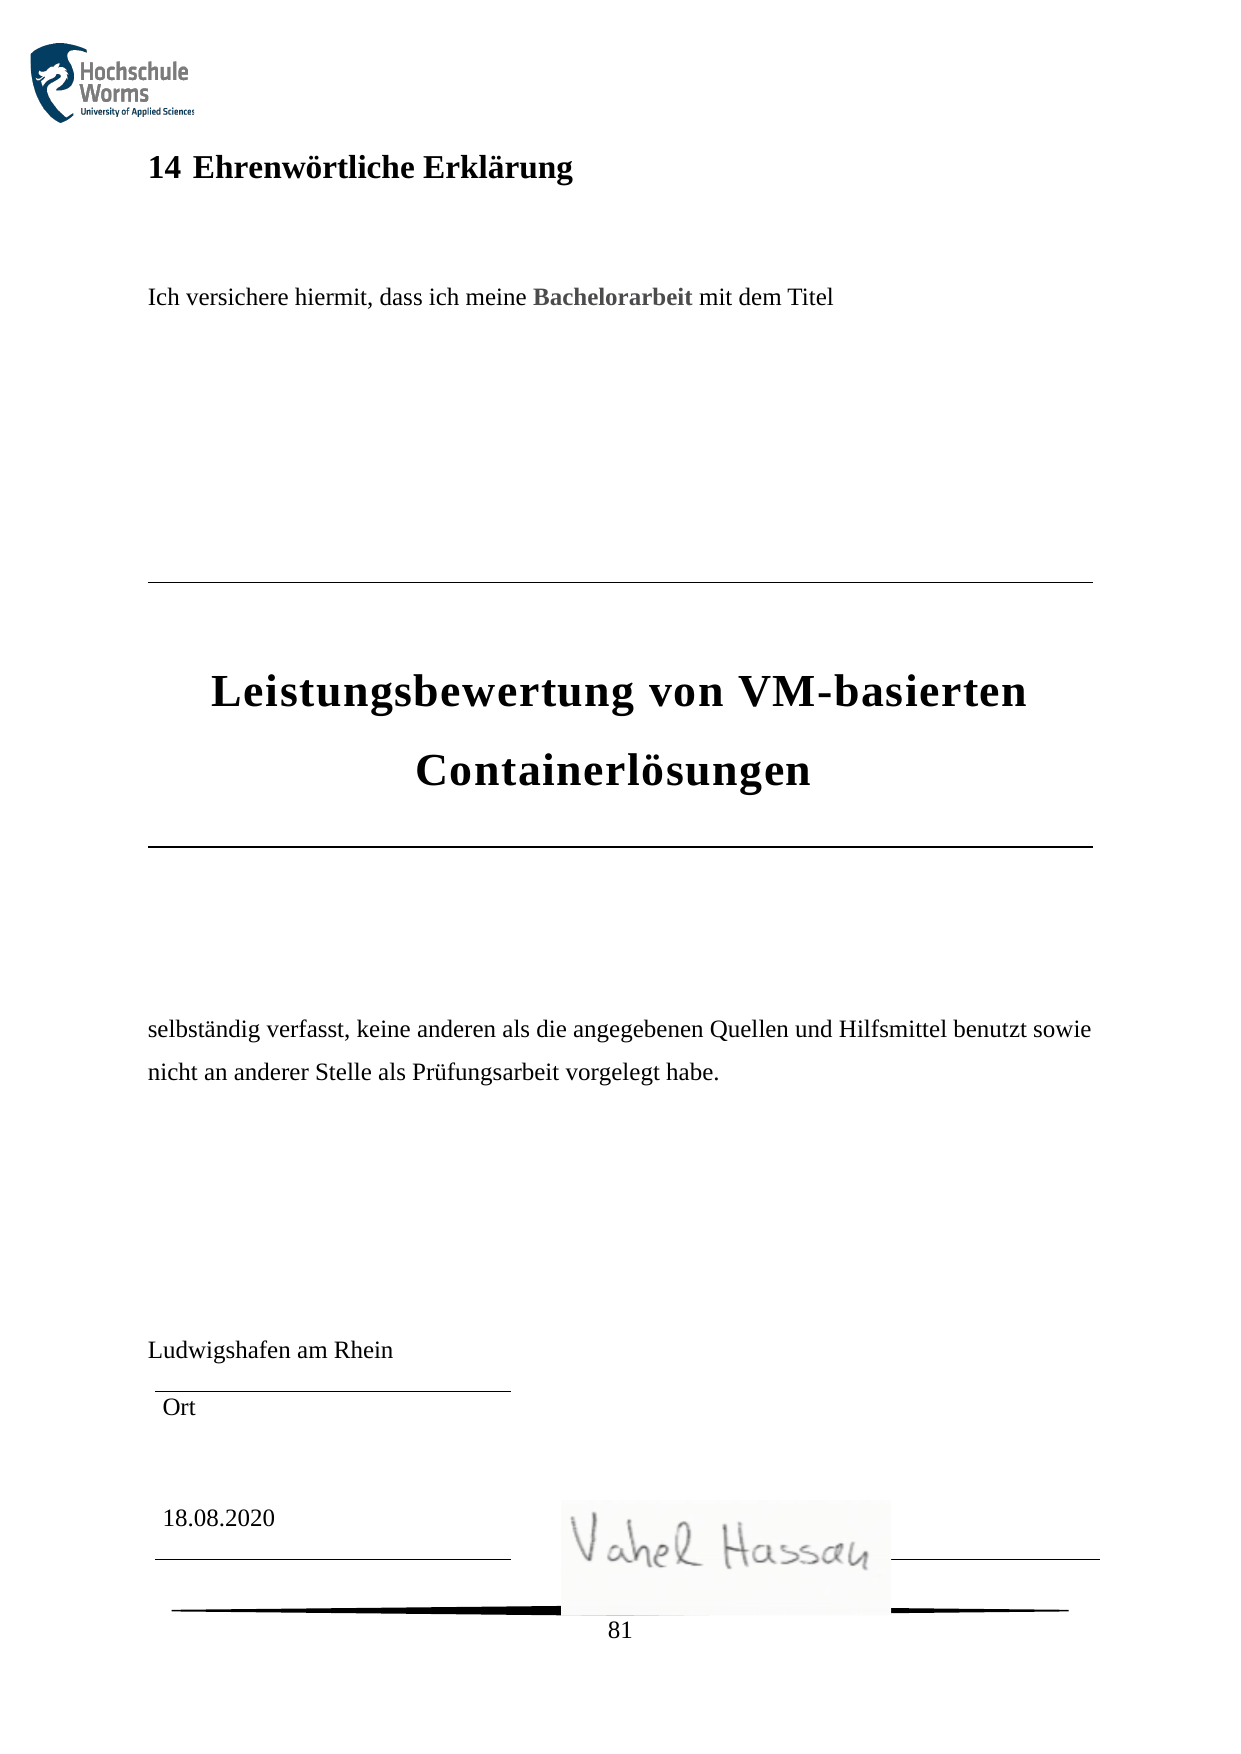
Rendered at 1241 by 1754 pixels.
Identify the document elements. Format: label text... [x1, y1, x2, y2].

text Ich versichere hiermit, dass ich meine Bachelorarbeit mit dem Titel [148, 282, 1092, 310]
table_header [511, 1391, 661, 1559]
table_header Leistungsbewertung von VM-basierten Containerlösungen [148, 583, 1092, 846]
table_header [661, 1391, 1100, 1559]
subtitle Ehrenwörtliche Erklärung [148, 148, 1092, 186]
text Ludwigshafen am Rhein [148, 1336, 1092, 1364]
text selbständig verfasst, keine anderen als die angegebenen Quellen und Hilfsmittel benutzt sowie nicht an anderer Stelle als Prüfungsarbeit vorgelegt habe. [148, 1014, 1092, 1086]
table_header Ort 18.08.2020 [155, 1392, 511, 1559]
